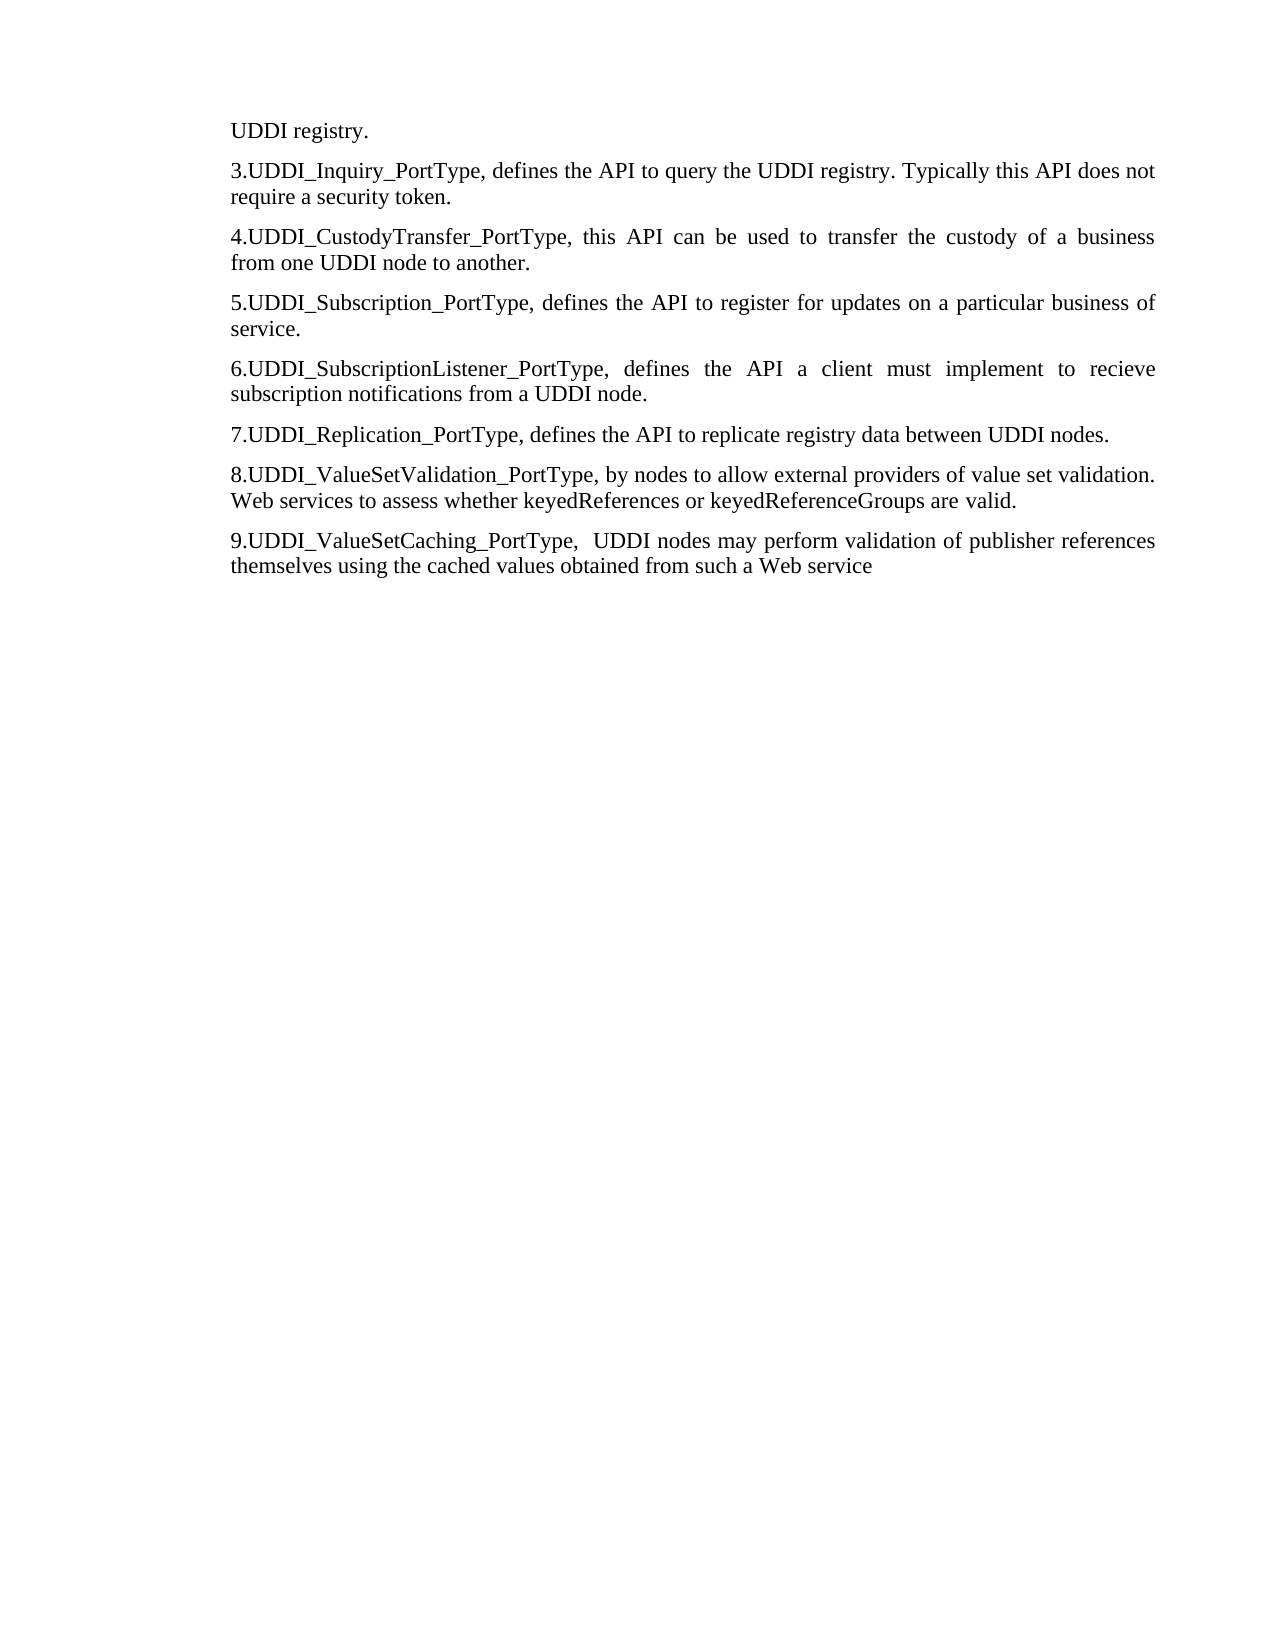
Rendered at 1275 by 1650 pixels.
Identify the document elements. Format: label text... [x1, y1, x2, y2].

list UDDI_Inquiry_PortType, defines the API to query the UDDI registry. Typically this API does not require a security token. [230, 158, 1157, 209]
list UDDI_Replication_PortType, defines the API to replicate registry data between UDDI nodes. [230, 422, 1157, 447]
list UDDI_Subscription_PortType, defines the API to register for updates on a particular business of service. [230, 290, 1157, 341]
list UDDI_ValueSetCaching_PortType, UDDI nodes may perform validation of publisher references themselves using the cached values obtained from such a Web service [230, 528, 1157, 579]
list UDDI registry. [230, 118, 1157, 143]
list UDDI_CustodyTransfer_PortType, this API can be used to transfer the custody of a business from one UDDI node to another. [230, 224, 1157, 275]
list UDDI_SubscriptionListener_PortType, defines the API a client must implement to recieve subscription notifications from a UDDI node. [230, 356, 1157, 407]
list UDDI_ValueSetValidation_PortType, by nodes to allow external providers of value set validation. Web services to assess whether keyedReferences or keyedReferenceGroups are valid. [230, 462, 1157, 513]
